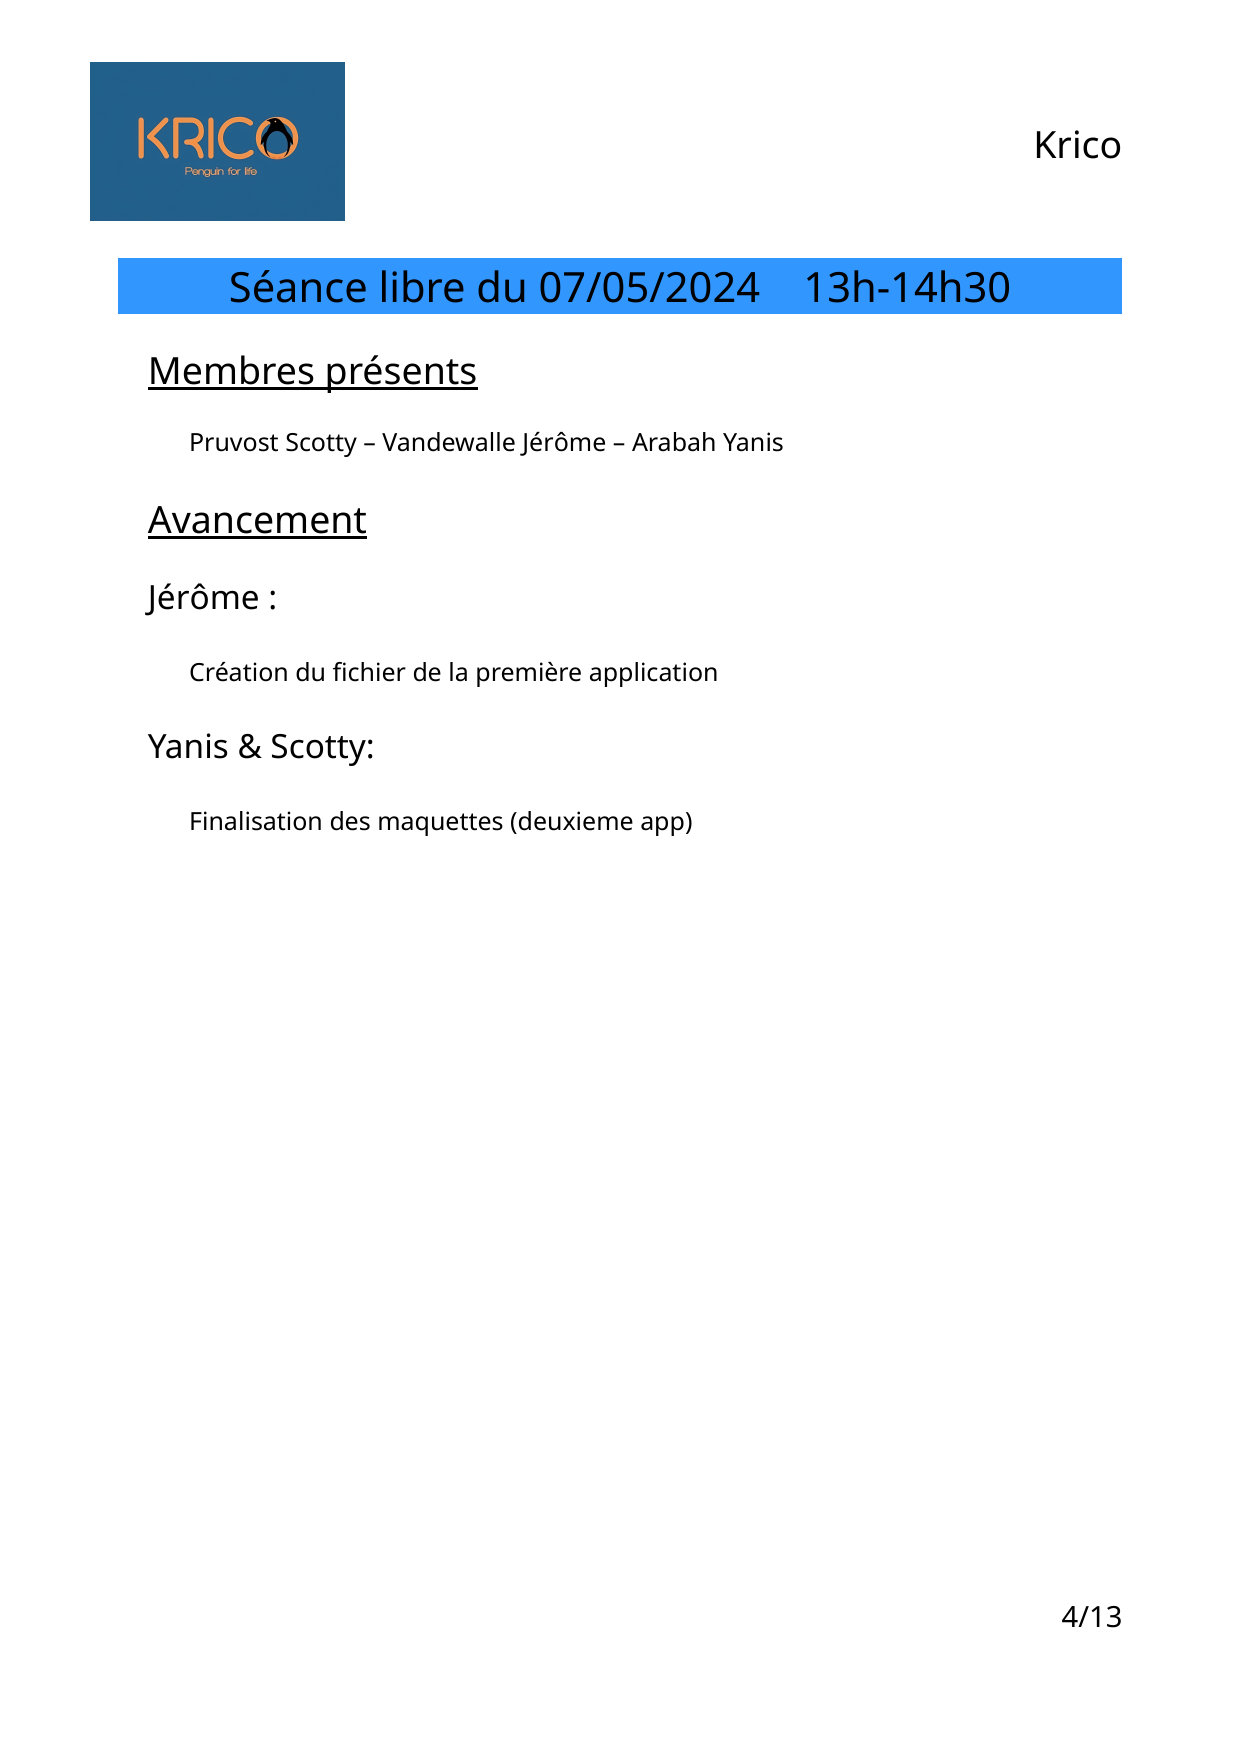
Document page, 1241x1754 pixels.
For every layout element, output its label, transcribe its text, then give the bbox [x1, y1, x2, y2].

picture [90, 62, 345, 221]
subtitle Yanis & Scotty: [148, 723, 1122, 768]
text Finalisation des maquettes (deuxieme app) [148, 804, 1093, 838]
text Pruvost Scotty – Vandewalle Jérôme – Arabah Yanis [148, 424, 1093, 458]
text Création du fichier de la première application [148, 654, 1093, 688]
subtitle Avancement [148, 493, 1122, 544]
subtitle Séance libre du 07/05/2024 13h-14h30 [118, 258, 1122, 314]
subtitle Jérôme : [148, 574, 1122, 619]
subtitle Membres présents [148, 344, 1122, 395]
